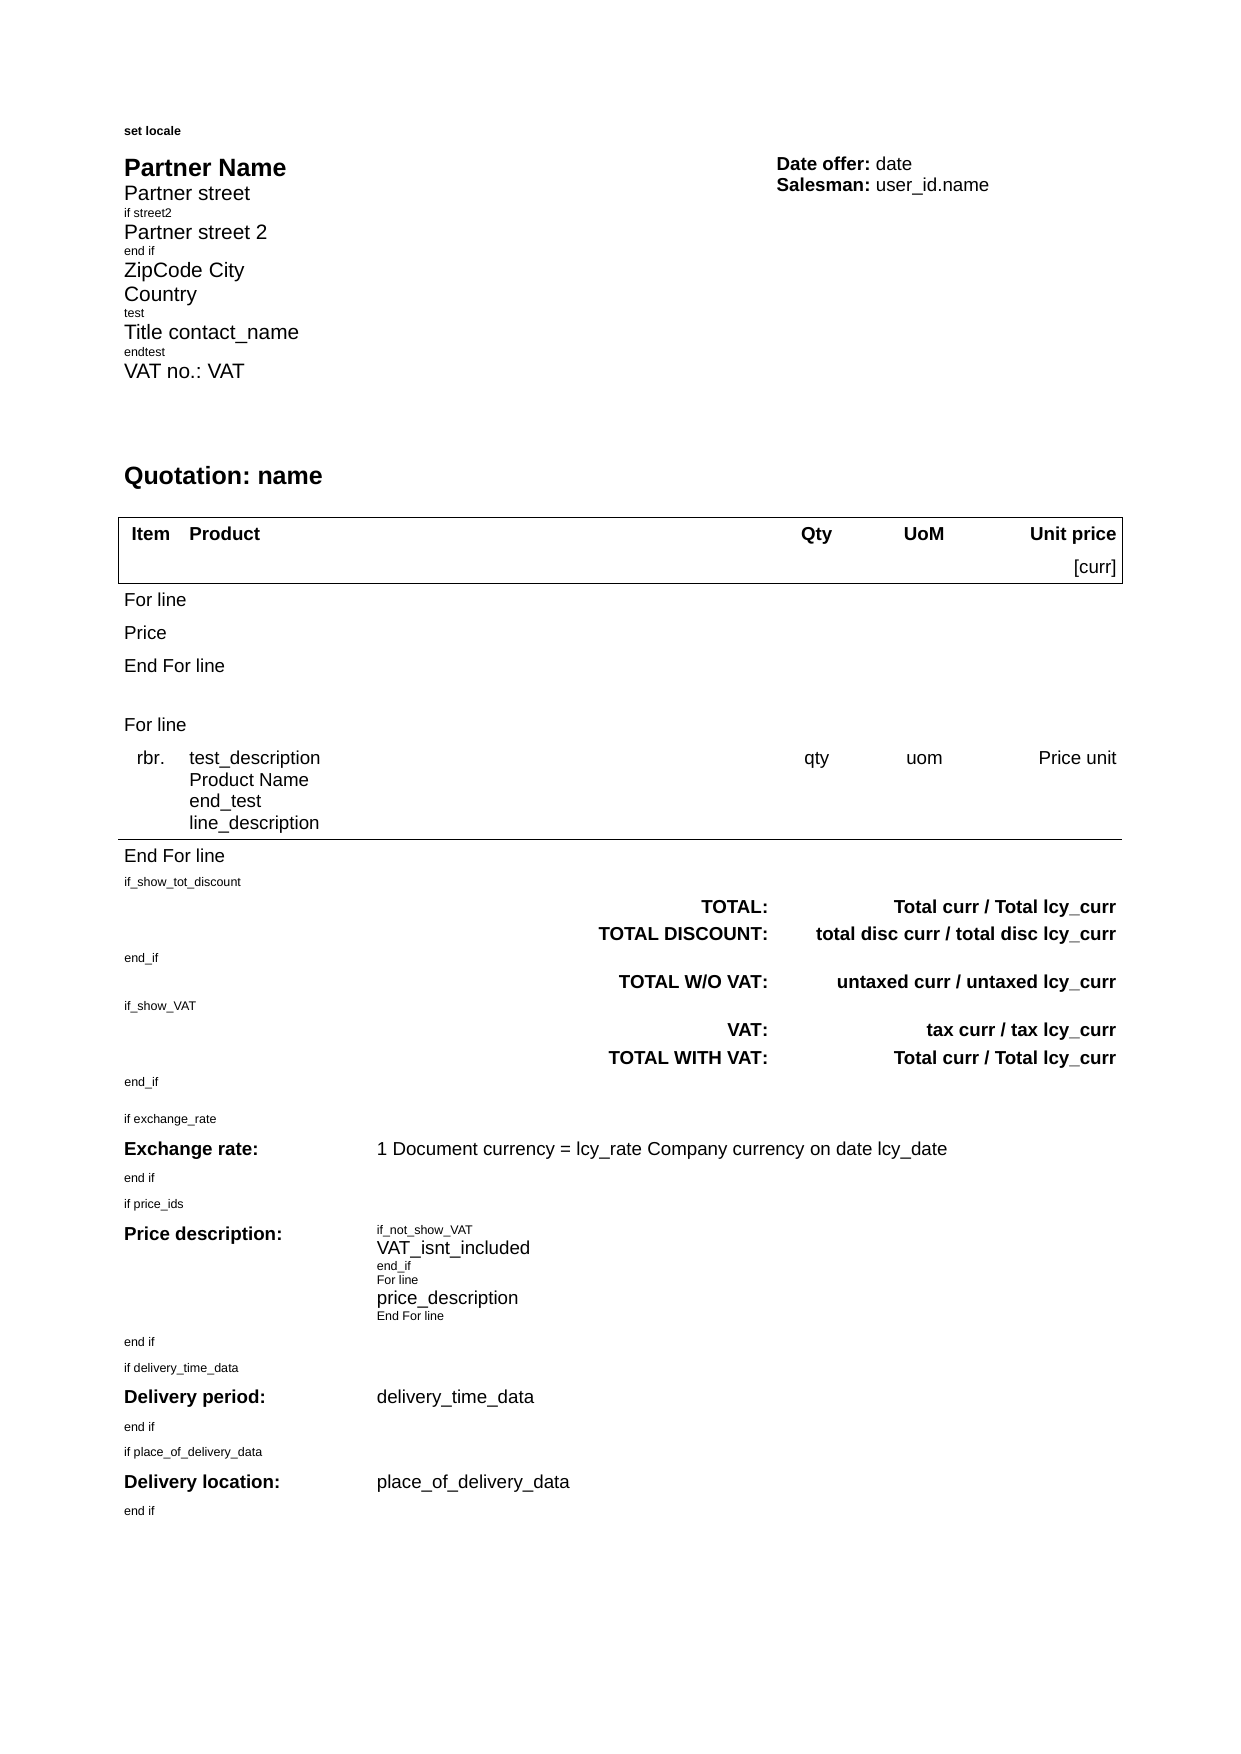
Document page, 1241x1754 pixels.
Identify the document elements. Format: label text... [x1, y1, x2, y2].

table_cell [118, 683, 1122, 708]
table_header set locale [118, 118, 1122, 147]
table_cell place_of_delivery_data [371, 1465, 1122, 1498]
table_cell Price [118, 616, 1122, 649]
table_cell if_show_VAT [118, 996, 1122, 1016]
table_cell [868, 550, 980, 583]
table_cell [183, 550, 765, 583]
table_cell end if [118, 1165, 1122, 1191]
table_cell For line [118, 584, 1122, 616]
table_cell End For line [118, 840, 1122, 872]
table_cell [119, 550, 183, 583]
table_cell Price unit [980, 741, 1122, 839]
table_cell Delivery period: [118, 1380, 371, 1413]
table_cell total disc curr / total disc lcy_curr [774, 920, 1122, 948]
table_cell untaxed curr / untaxed lcy_curr [774, 968, 1122, 996]
table_cell End For line [118, 649, 1122, 682]
table_cell [765, 550, 868, 583]
table_cell TOTAL: [118, 893, 774, 920]
table_cell For line [118, 708, 1122, 741]
table_cell Price description: [118, 1217, 371, 1329]
table_cell end if [118, 1329, 1122, 1354]
table_header Item [119, 518, 183, 550]
table_header if exchange_rate [118, 1106, 1122, 1132]
table_cell [curr] [980, 550, 1122, 583]
table_cell Exchange rate: [118, 1132, 371, 1165]
table_cell end_if [118, 948, 1122, 968]
table_cell rbr. [118, 741, 183, 839]
table_header Quotation: name [118, 455, 1122, 496]
table_cell Total curr / Total lcy_curr [774, 893, 1122, 920]
table_cell end_if [118, 1071, 1122, 1092]
table_cell TOTAL WITH VAT: [118, 1044, 774, 1071]
table_cell TOTAL W/O VAT: [118, 968, 774, 996]
table_cell VAT: [118, 1016, 774, 1044]
table_header Unit price [980, 518, 1122, 550]
table_cell if_show_tot_discount [118, 872, 1122, 892]
table_cell tax curr / tax lcy_curr [774, 1016, 1122, 1044]
table_cell if_not_show_VAT VAT_isnt_included end_if For line price_description End For line [371, 1217, 1122, 1329]
table_cell Delivery location: [118, 1465, 371, 1498]
table_cell uom [868, 741, 980, 839]
table_cell Date offer: date Salesman: user_id.name [771, 147, 1122, 388]
table_cell TOTAL DISCOUNT: [118, 920, 774, 948]
table_header if delivery_time_data [118, 1355, 1122, 1380]
table_cell 1 Document currency = lcy_rate Company currency on date lcy_date [371, 1132, 1122, 1165]
table_cell Partner Name Partner street if street2 Partner street 2 end if ZipCode City Country test Title contact_name endtest VAT no.: VAT [118, 147, 771, 388]
table_cell Total curr / Total lcy_curr [774, 1044, 1122, 1071]
table_cell end if [118, 1414, 1122, 1439]
table_header UoM [868, 518, 980, 550]
table_header Product [183, 518, 765, 550]
table_cell delivery_time_data [371, 1380, 1122, 1413]
table_cell test_description Product Name end_test line_description [183, 741, 765, 839]
table_header Qty [765, 518, 868, 550]
table_cell if price_ids [118, 1191, 1122, 1217]
table_cell end if [118, 1498, 1122, 1524]
table_cell qty [765, 741, 868, 839]
table_cell if place_of_delivery_data [118, 1439, 1122, 1465]
